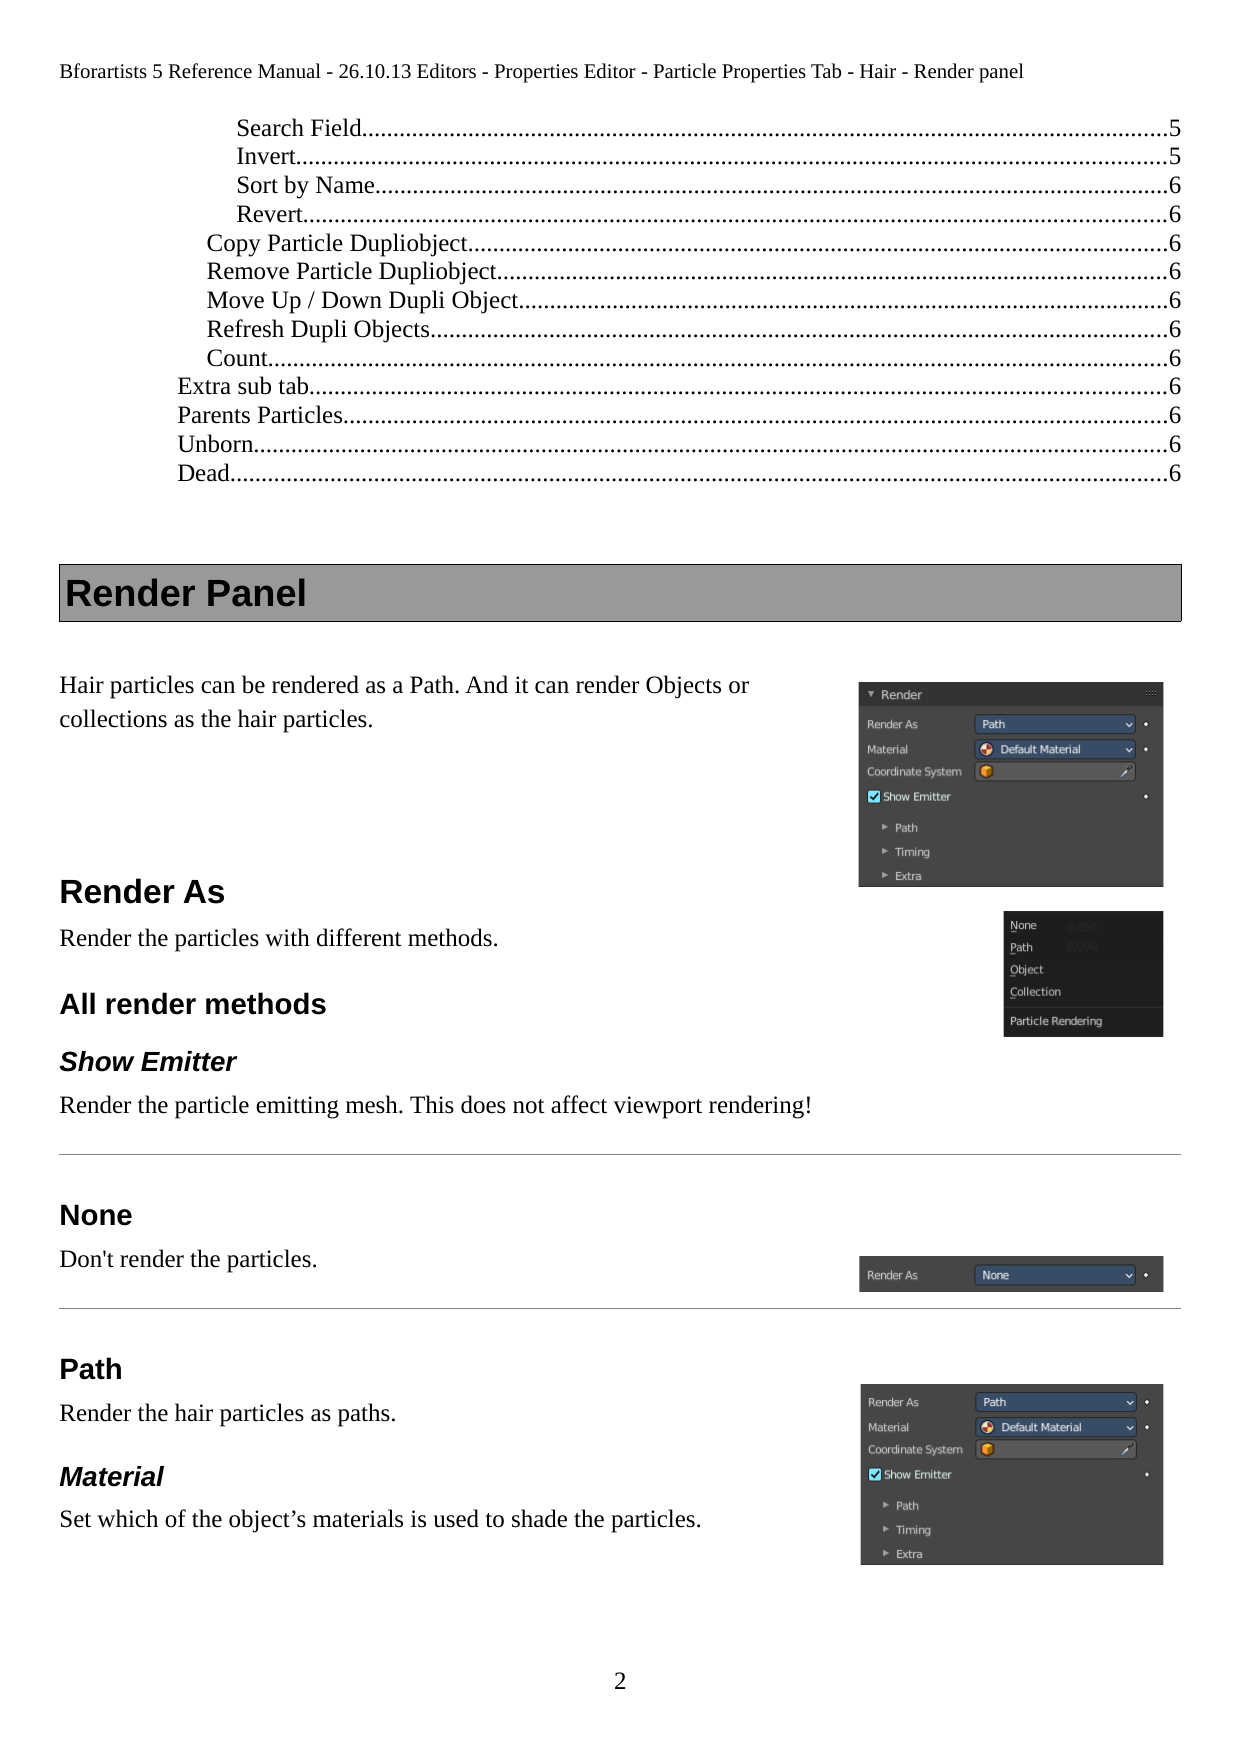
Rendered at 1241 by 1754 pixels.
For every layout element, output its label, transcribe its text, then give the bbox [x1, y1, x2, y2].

text Copy Particle Dupliobject 6 [206, 228, 1181, 256]
subtitle [1164, 1460, 1181, 1492]
text Revert 6 [236, 199, 1181, 228]
text Count 6 [206, 343, 1181, 371]
text Don't render the particles. [59, 1244, 1181, 1273]
picture [859, 1256, 1164, 1292]
subtitle Render As [59, 872, 1181, 911]
text Extra sub tab 6 [177, 371, 1181, 400]
table_header Render Panel [60, 565, 1181, 621]
text Parents Particles 6 [177, 400, 1181, 429]
subtitle All render methods [59, 987, 1003, 1021]
text Render the particles with different methods. [59, 923, 1003, 952]
text Unborn 6 [177, 429, 1181, 458]
text Refresh Dupli Objects 6 [206, 314, 1181, 343]
text Invert 5 [236, 141, 1181, 170]
text Move Up / Down Dupli Object 6 [206, 285, 1181, 314]
picture [860, 1384, 1164, 1565]
text Render the particle emitting mesh. This does not affect viewport rendering! [59, 1090, 1181, 1119]
subtitle None [59, 1198, 1181, 1232]
text Hair particles can be rendered as a Path. And it can render Objects or collections as the hair particles. [59, 670, 1181, 733]
subtitle Material [59, 1460, 860, 1492]
picture [1003, 911, 1164, 1037]
text Sort by Name 6 [236, 170, 1181, 199]
text Search Field 5 [236, 113, 1181, 141]
subtitle [1164, 987, 1181, 1021]
text Set which of the object’s materials is used to shade the particles. [59, 1504, 860, 1533]
text Dead 6 [177, 458, 1181, 486]
picture [858, 682, 1164, 887]
subtitle Show Emitter [59, 1046, 1181, 1078]
text Remove Particle Dupliobject 6 [206, 256, 1181, 285]
subtitle Path [59, 1352, 1181, 1386]
text Render the hair particles as paths. [59, 1398, 860, 1427]
